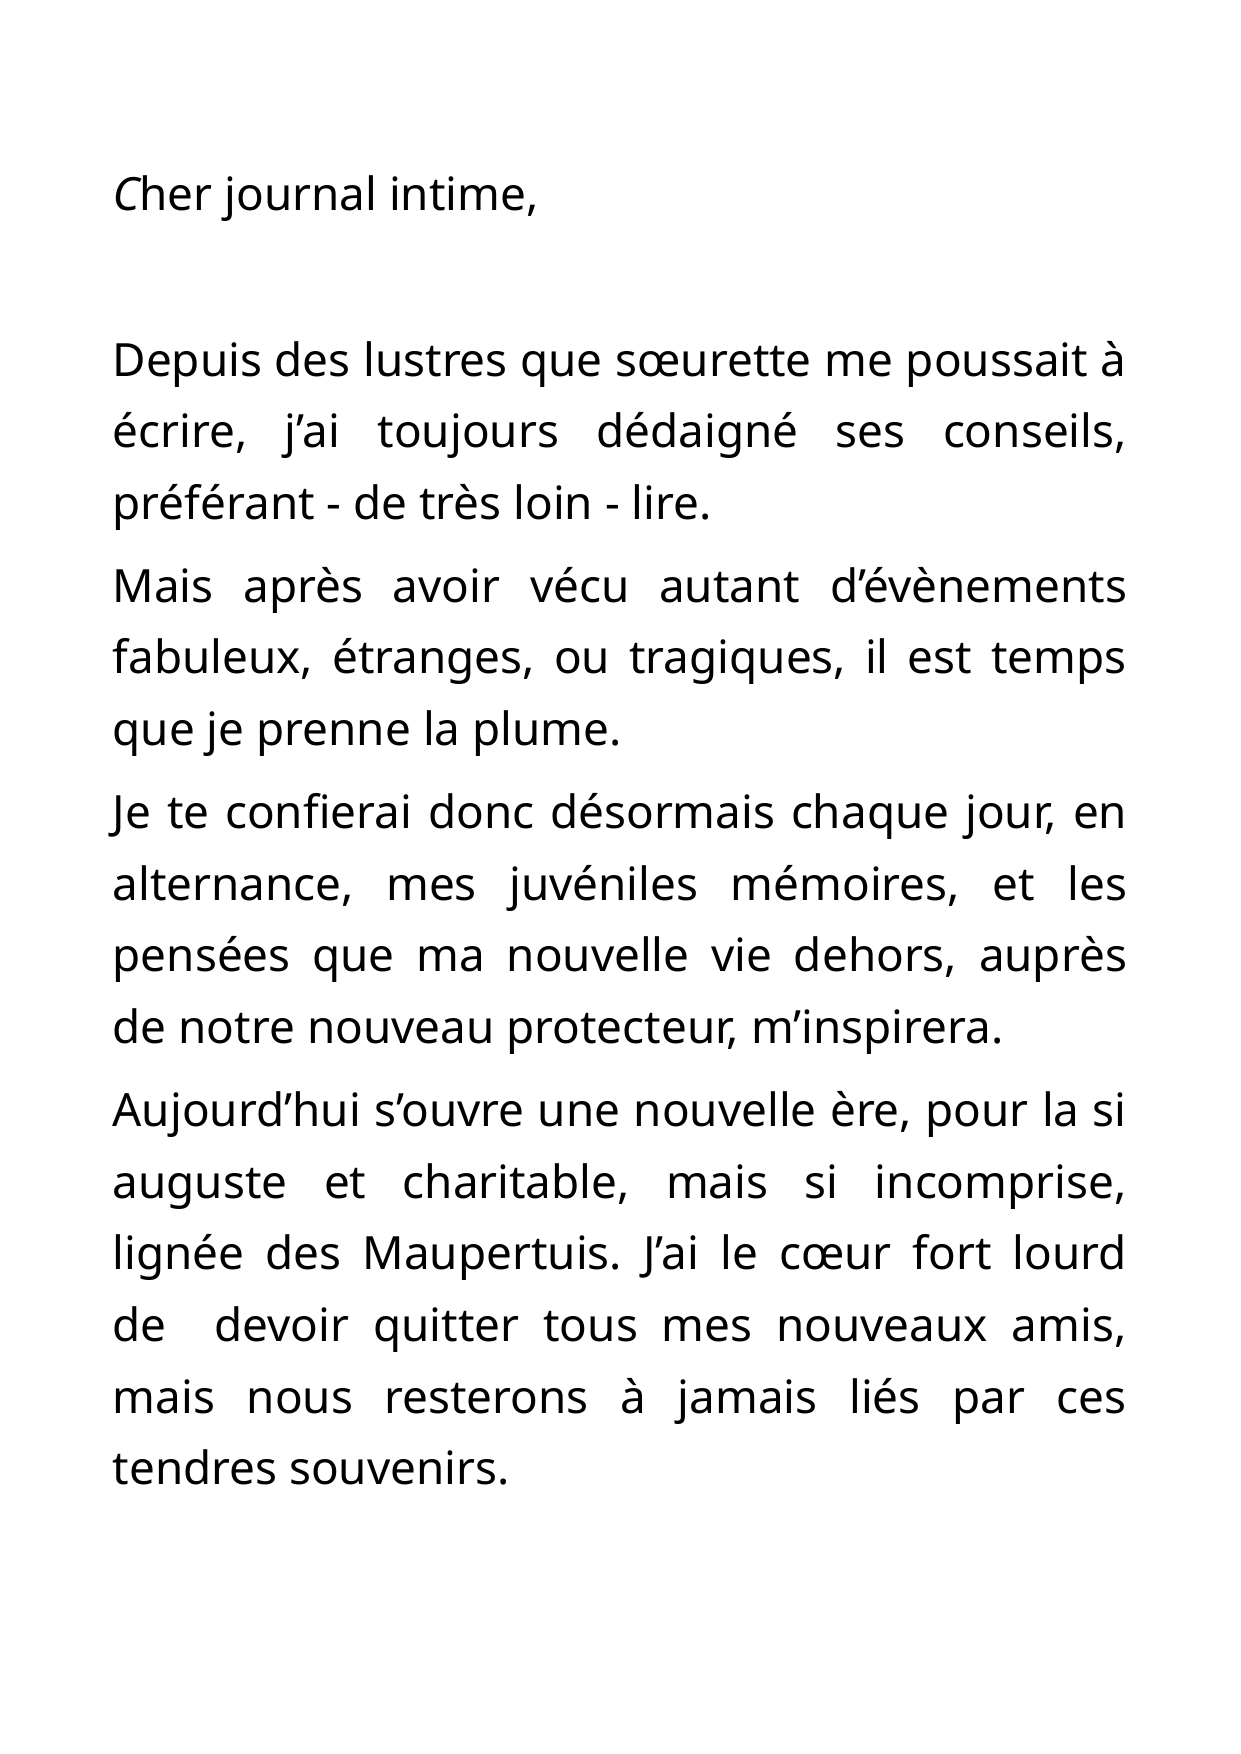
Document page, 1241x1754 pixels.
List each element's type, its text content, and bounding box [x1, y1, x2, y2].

text Mais après avoir vécu autant d’évènements fabuleux, étranges, ou tragiques, il est temps que je prenne la plume. [112, 553, 1128, 759]
text Depuis des lustres que sœurette me poussait à écrire, j’ai toujours dédaigné ses conseils, préférant - de très loin - lire. [112, 327, 1128, 533]
text Aujourd’hui s’ouvre une nouvelle ère, pour la si auguste et charitable, mais si incomprise, lignée des Maupertuis. J’ai le cœur fort lourd de devoir quitter tous mes nouveaux amis, mais nous resterons à jamais liés par ces tendres souvenirs. [112, 1077, 1128, 1498]
text Je te confierai donc désormais chaque jour, en alternance, mes juvéniles mémoires, et les pensées que ma nouvelle vie dehors, auprès de notre nouveau protecteur, m’inspirera. [112, 779, 1128, 1057]
text Cher journal intime, [112, 161, 1128, 224]
